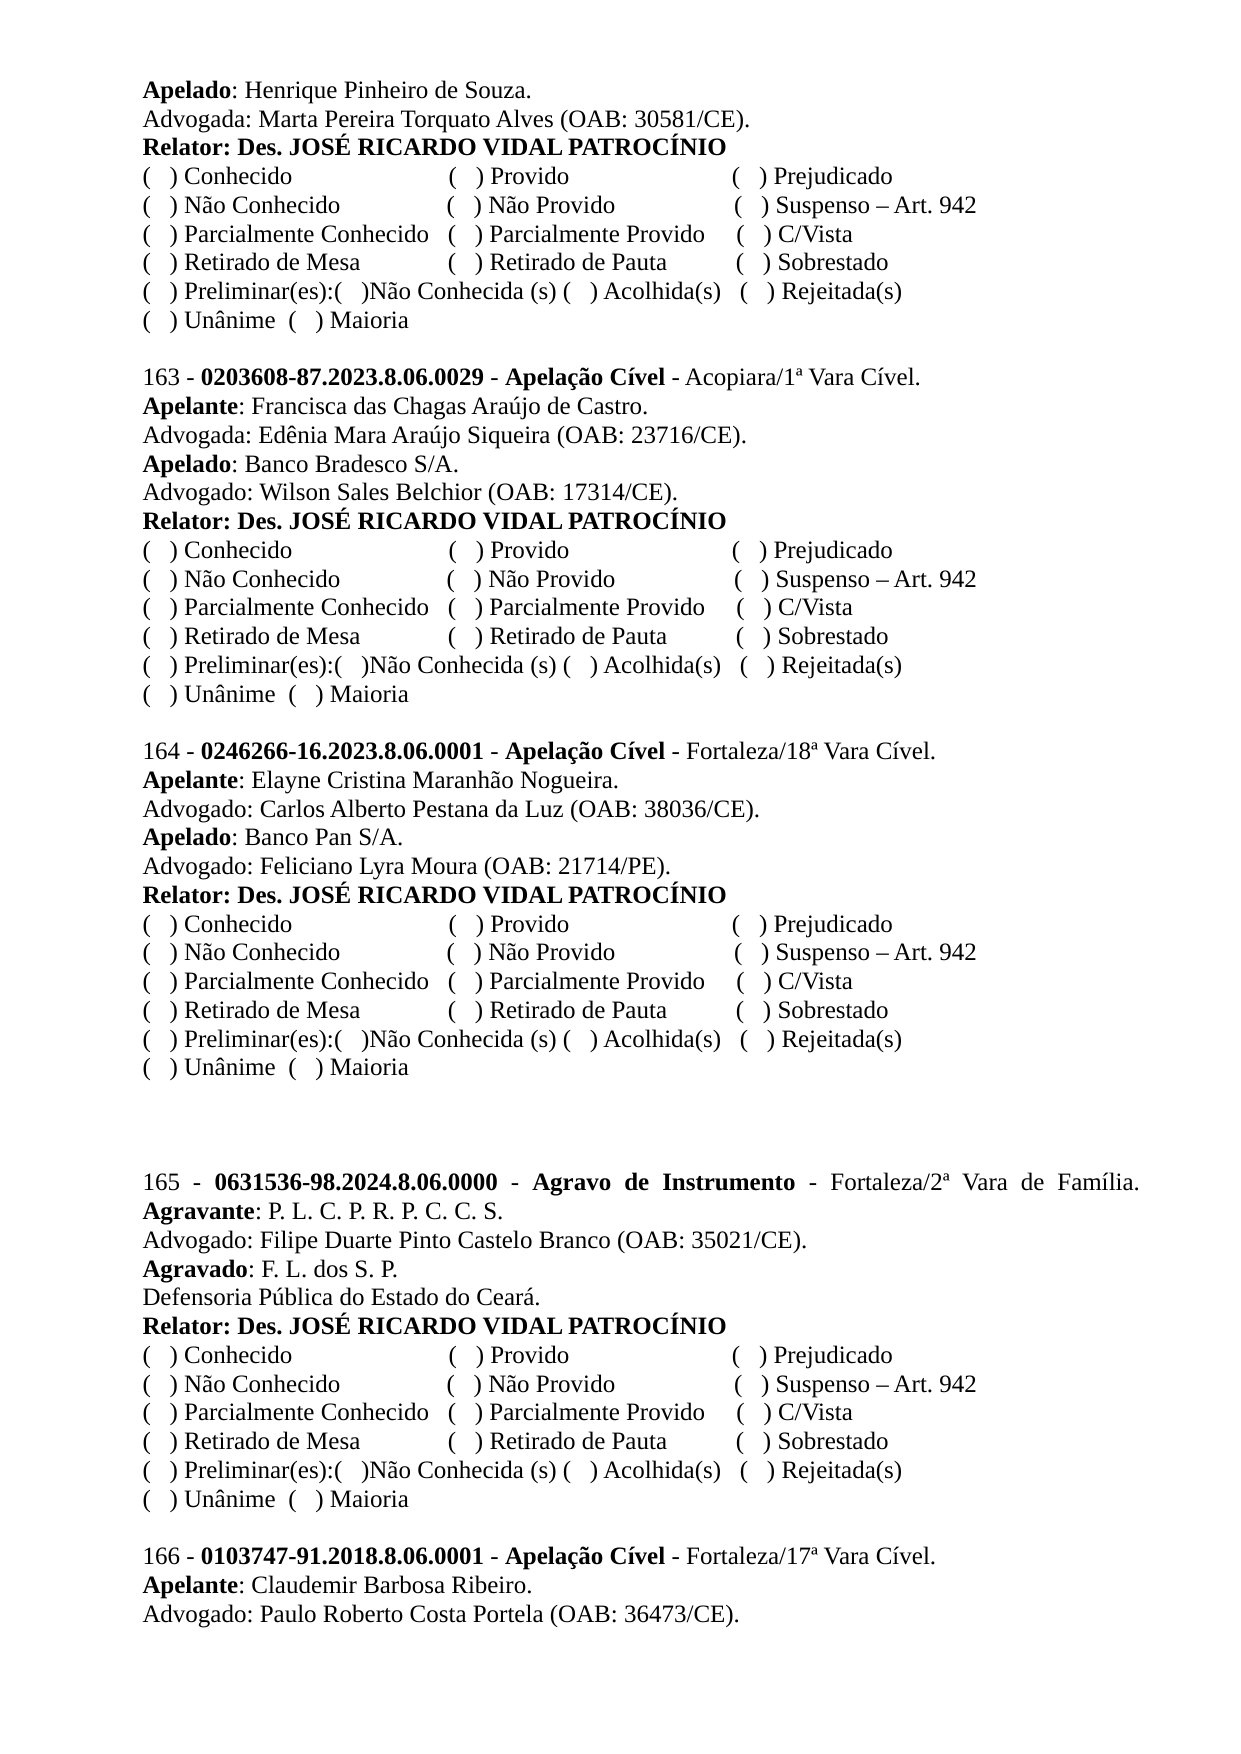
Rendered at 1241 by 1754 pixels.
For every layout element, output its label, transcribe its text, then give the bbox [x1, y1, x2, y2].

text Relator: Des. JOSÉ RICARDO VIDAL PATROCÍNIO [142, 132, 1141, 161]
text Advogado: Wilson Sales Belchior (OAB: 17314/CE). [142, 477, 1141, 506]
text Defensoria Pública do Estado do Ceará. [142, 1282, 1141, 1311]
text ( ) Parcialmente Conhecido ( ) Parcialmente Provido ( ) C/Vista [142, 592, 1158, 621]
text Apelado: Banco Bradesco S/A. [142, 449, 1141, 477]
text ( ) Parcialmente Conhecido ( ) Parcialmente Provido ( ) C/Vista [142, 1397, 1158, 1426]
text Advogado: Feliciano Lyra Moura (OAB: 21714/PE). [142, 851, 1141, 880]
text ( ) Unânime ( ) Maioria [142, 1052, 1158, 1081]
text ( ) Preliminar(es):( )Não Conhecida (s) ( ) Acolhida(s) ( ) Rejeitada(s) [142, 1455, 1158, 1484]
text ( ) Parcialmente Conhecido ( ) Parcialmente Provido ( ) C/Vista [142, 219, 1158, 247]
text ( ) Retirado de Mesa ( ) Retirado de Pauta ( ) Sobrestado [142, 995, 1158, 1024]
text Advogado: Paulo Roberto Costa Portela (OAB: 36473/CE). [142, 1599, 1141, 1627]
text ( ) Não Conhecido ( ) Não Provido ( ) Suspenso – Art. 942 [142, 1369, 1158, 1397]
text Advogada: Marta Pereira Torquato Alves (OAB: 30581/CE). [142, 104, 1141, 132]
text Apelado: Henrique Pinheiro de Souza. [142, 75, 1141, 104]
text Advogado: Carlos Alberto Pestana da Luz (OAB: 38036/CE). [142, 794, 1141, 822]
text ( ) Conhecido ( ) Provido ( ) Prejudicado [142, 1340, 1141, 1369]
text ( ) Preliminar(es):( )Não Conhecida (s) ( ) Acolhida(s) ( ) Rejeitada(s) [142, 1024, 1158, 1052]
text ( ) Unânime ( ) Maioria [142, 679, 1158, 707]
text ( ) Parcialmente Conhecido ( ) Parcialmente Provido ( ) C/Vista [142, 966, 1158, 995]
text 166 - 0103747-91.2018.8.06.0001 - Apelação Cível - Fortaleza/17ª Vara Cível. [142, 1541, 1141, 1570]
text ( ) Unânime ( ) Maioria [142, 305, 1158, 334]
text Apelado: Banco Pan S/A. [142, 822, 1141, 851]
text ( ) Conhecido ( ) Provido ( ) Prejudicado [142, 535, 1141, 564]
text ( ) Preliminar(es):( )Não Conhecida (s) ( ) Acolhida(s) ( ) Rejeitada(s) [142, 276, 1158, 305]
text ( ) Retirado de Mesa ( ) Retirado de Pauta ( ) Sobrestado [142, 621, 1158, 650]
text ( ) Unânime ( ) Maioria [142, 1484, 1158, 1512]
text 163 - 0203608-87.2023.8.06.0029 - Apelação Cível - Acopiara/1ª Vara Cível. [142, 362, 1141, 391]
text Apelante: Claudemir Barbosa Ribeiro. [142, 1570, 1141, 1599]
text ( ) Retirado de Mesa ( ) Retirado de Pauta ( ) Sobrestado [142, 1426, 1158, 1455]
text ( ) Conhecido ( ) Provido ( ) Prejudicado [142, 909, 1141, 937]
text Advogada: Edênia Mara Araújo Siqueira (OAB: 23716/CE). [142, 420, 1141, 449]
text Apelante: Francisca das Chagas Araújo de Castro. [142, 391, 1141, 420]
text ( ) Conhecido ( ) Provido ( ) Prejudicado [142, 161, 1141, 190]
text ( ) Retirado de Mesa ( ) Retirado de Pauta ( ) Sobrestado [142, 247, 1158, 276]
text Advogado: Filipe Duarte Pinto Castelo Branco (OAB: 35021/CE). [142, 1225, 1141, 1254]
text Apelante: Elayne Cristina Maranhão Nogueira. [142, 765, 1141, 794]
text Agravado: F. L. dos S. P. [142, 1254, 1141, 1282]
text ( ) Não Conhecido ( ) Não Provido ( ) Suspenso – Art. 942 [142, 564, 1158, 592]
text 164 - 0246266-16.2023.8.06.0001 - Apelação Cível - Fortaleza/18ª Vara Cível. [142, 736, 1141, 765]
text Relator: Des. JOSÉ RICARDO VIDAL PATROCÍNIO [142, 506, 1141, 535]
text Relator: Des. JOSÉ RICARDO VIDAL PATROCÍNIO [142, 880, 1141, 909]
text ( ) Não Conhecido ( ) Não Provido ( ) Suspenso – Art. 942 [142, 937, 1158, 966]
text 165 - 0631536-98.2024.8.06.0000 - Agravo de Instrumento - Fortaleza/2ª Vara de Família. Agravante: P. L. C. P. R. P. C. C. S. [142, 1167, 1141, 1225]
text ( ) Não Conhecido ( ) Não Provido ( ) Suspenso – Art. 942 [142, 190, 1158, 219]
text Relator: Des. JOSÉ RICARDO VIDAL PATROCÍNIO [142, 1311, 1141, 1340]
text ( ) Preliminar(es):( )Não Conhecida (s) ( ) Acolhida(s) ( ) Rejeitada(s) [142, 650, 1158, 679]
